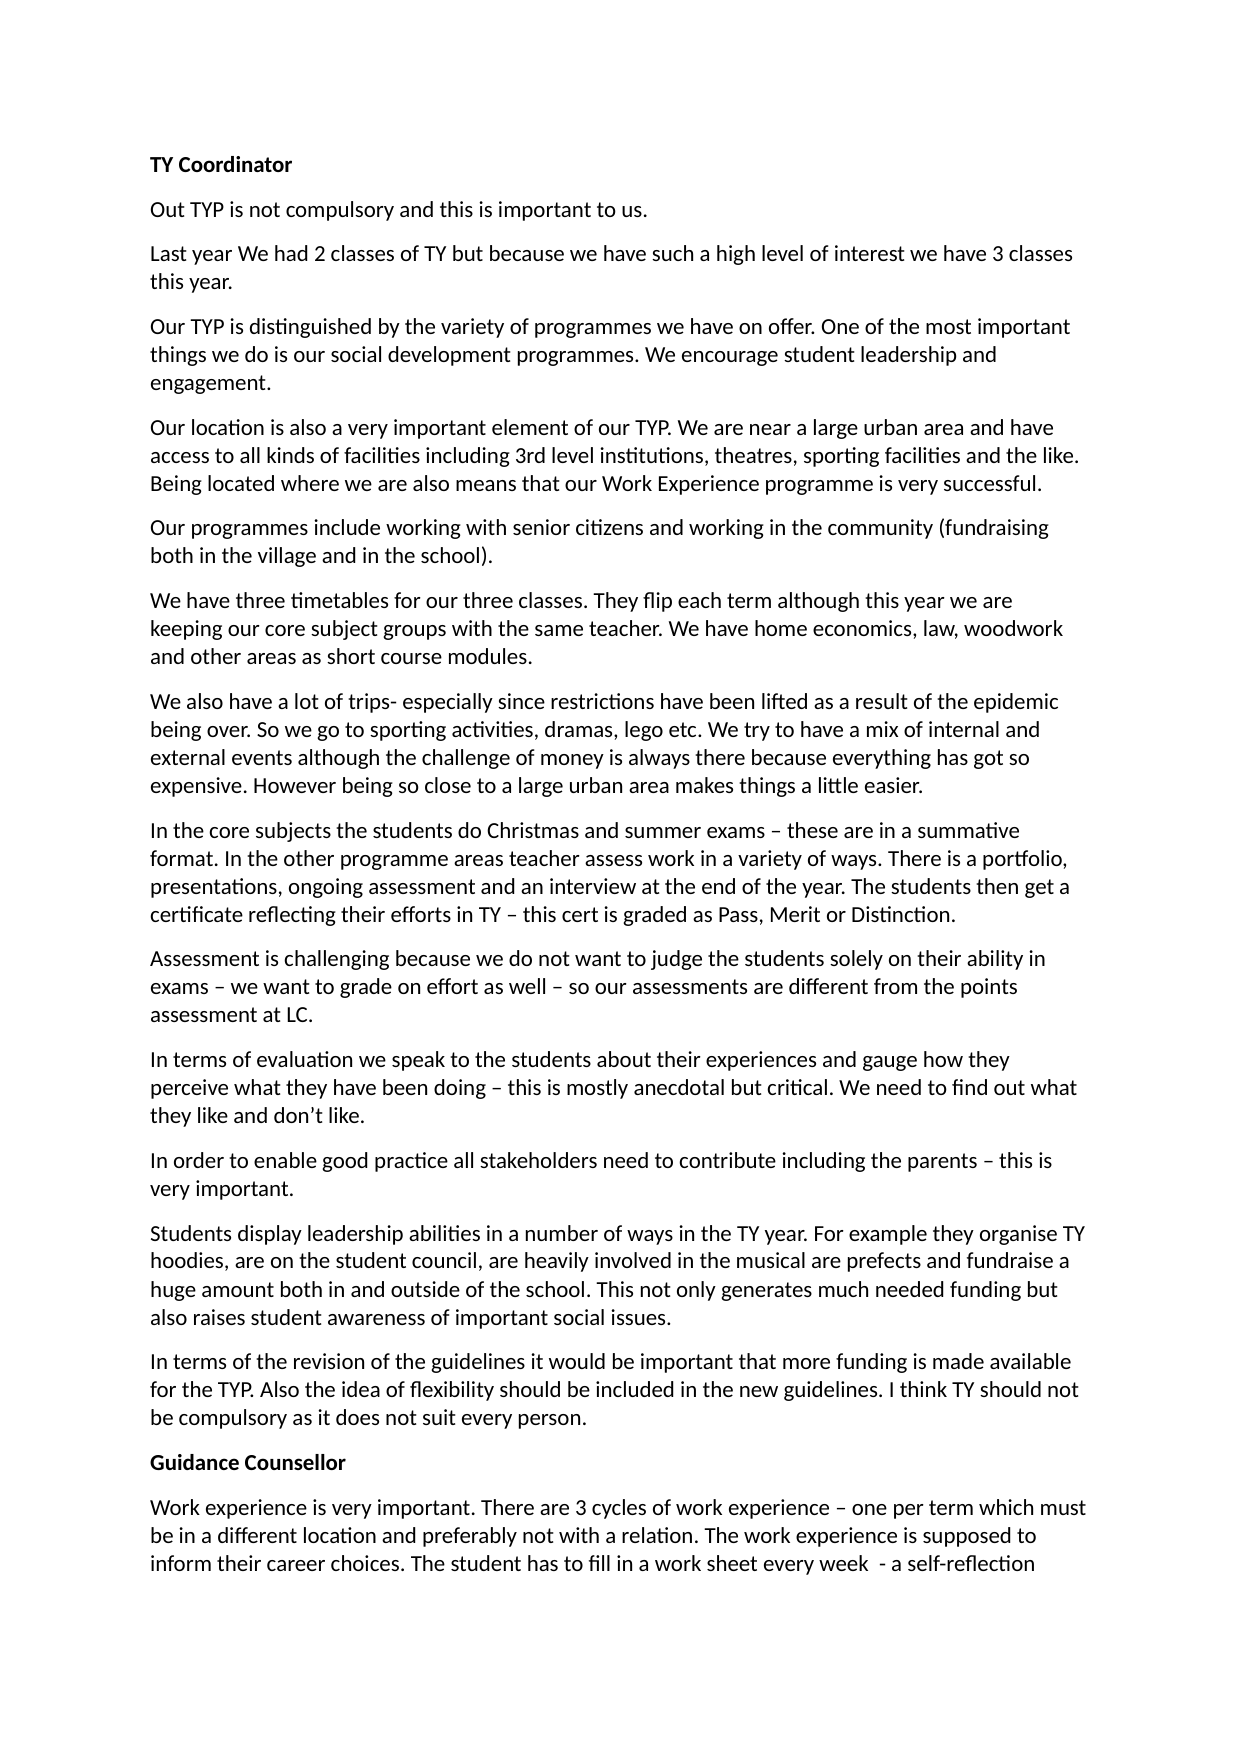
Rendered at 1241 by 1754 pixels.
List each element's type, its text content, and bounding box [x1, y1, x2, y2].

text Work experience is very important. There are 3 cycles of work experience – one per term which must be in a different location and preferably not with a relation. The work experience is supposed to inform their career choices. The student has to fill in a work sheet every week - a self-reflection [150, 1493, 1090, 1577]
text Out TYP is not compulsory and this is important to us. [150, 195, 1090, 223]
text Students display leadership abilities in a number of ways in the TY year. For example they organise TY hoodies, are on the student council, are heavily involved in the musical are prefects and fundraise a huge amount both in and outside of the school. This not only generates much needed funding but also raises student awareness of important social issues. [150, 1219, 1090, 1331]
text In the core subjects the students do Christmas and summer exams – these are in a summative format. In the other programme areas teacher assess work in a variety of ways. There is a portfolio, presentations, ongoing assessment and an interview at the end of the year. The students then get a certificate reflecting their efforts in TY – this cert is graded as Pass, Merit or Distinction. [150, 816, 1090, 928]
text We have three timetables for our three classes. They flip each term although this year we are keeping our core subject groups with the same teacher. We have home economics, law, woodwork and other areas as short course modules. [150, 586, 1090, 670]
text In terms of evaluation we speak to the students about their experiences and gauge how they perceive what they have been doing – this is mostly anecdotal but critical. We need to find out what they like and don’t like. [150, 1045, 1090, 1129]
text We also have a lot of trips- especially since restrictions have been lifted as a result of the epidemic being over. So we go to sporting activities, dramas, lego etc. We try to have a mix of internal and external events although the challenge of money is always there because everything has got so expensive. However being so close to a large urban area makes things a little easier. [150, 687, 1090, 799]
text Our location is also a very important element of our TYP. We are near a large urban area and have access to all kinds of facilities including 3rd level institutions, theatres, sporting facilities and the like. Being located where we are also means that our Work Experience programme is very successful. [150, 413, 1090, 497]
text In order to enable good practice all stakeholders need to contribute including the parents – this is very important. [150, 1146, 1090, 1202]
text Our TYP is distinguished by the variety of programmes we have on offer. One of the most important things we do is our social development programmes. We encourage student leadership and engagement. [150, 312, 1090, 396]
text Our programmes include working with senior citizens and working in the community (fundraising both in the village and in the school). [150, 513, 1090, 569]
text In terms of the revision of the guidelines it would be important that more funding is made available for the TYP. Also the idea of flexibility should be included in the new guidelines. I think TY should not be compulsory as it does not suit every person. [150, 1347, 1090, 1431]
text TY Coordinator [150, 150, 1090, 178]
text Guidance Counsellor [150, 1448, 1090, 1476]
text Last year We had 2 classes of TY but because we have such a high level of interest we have 3 classes this year. [150, 239, 1090, 295]
text Assessment is challenging because we do not want to judge the students solely on their ability in exams – we want to grade on effort as well – so our assessments are different from the points assessment at LC. [150, 944, 1090, 1028]
